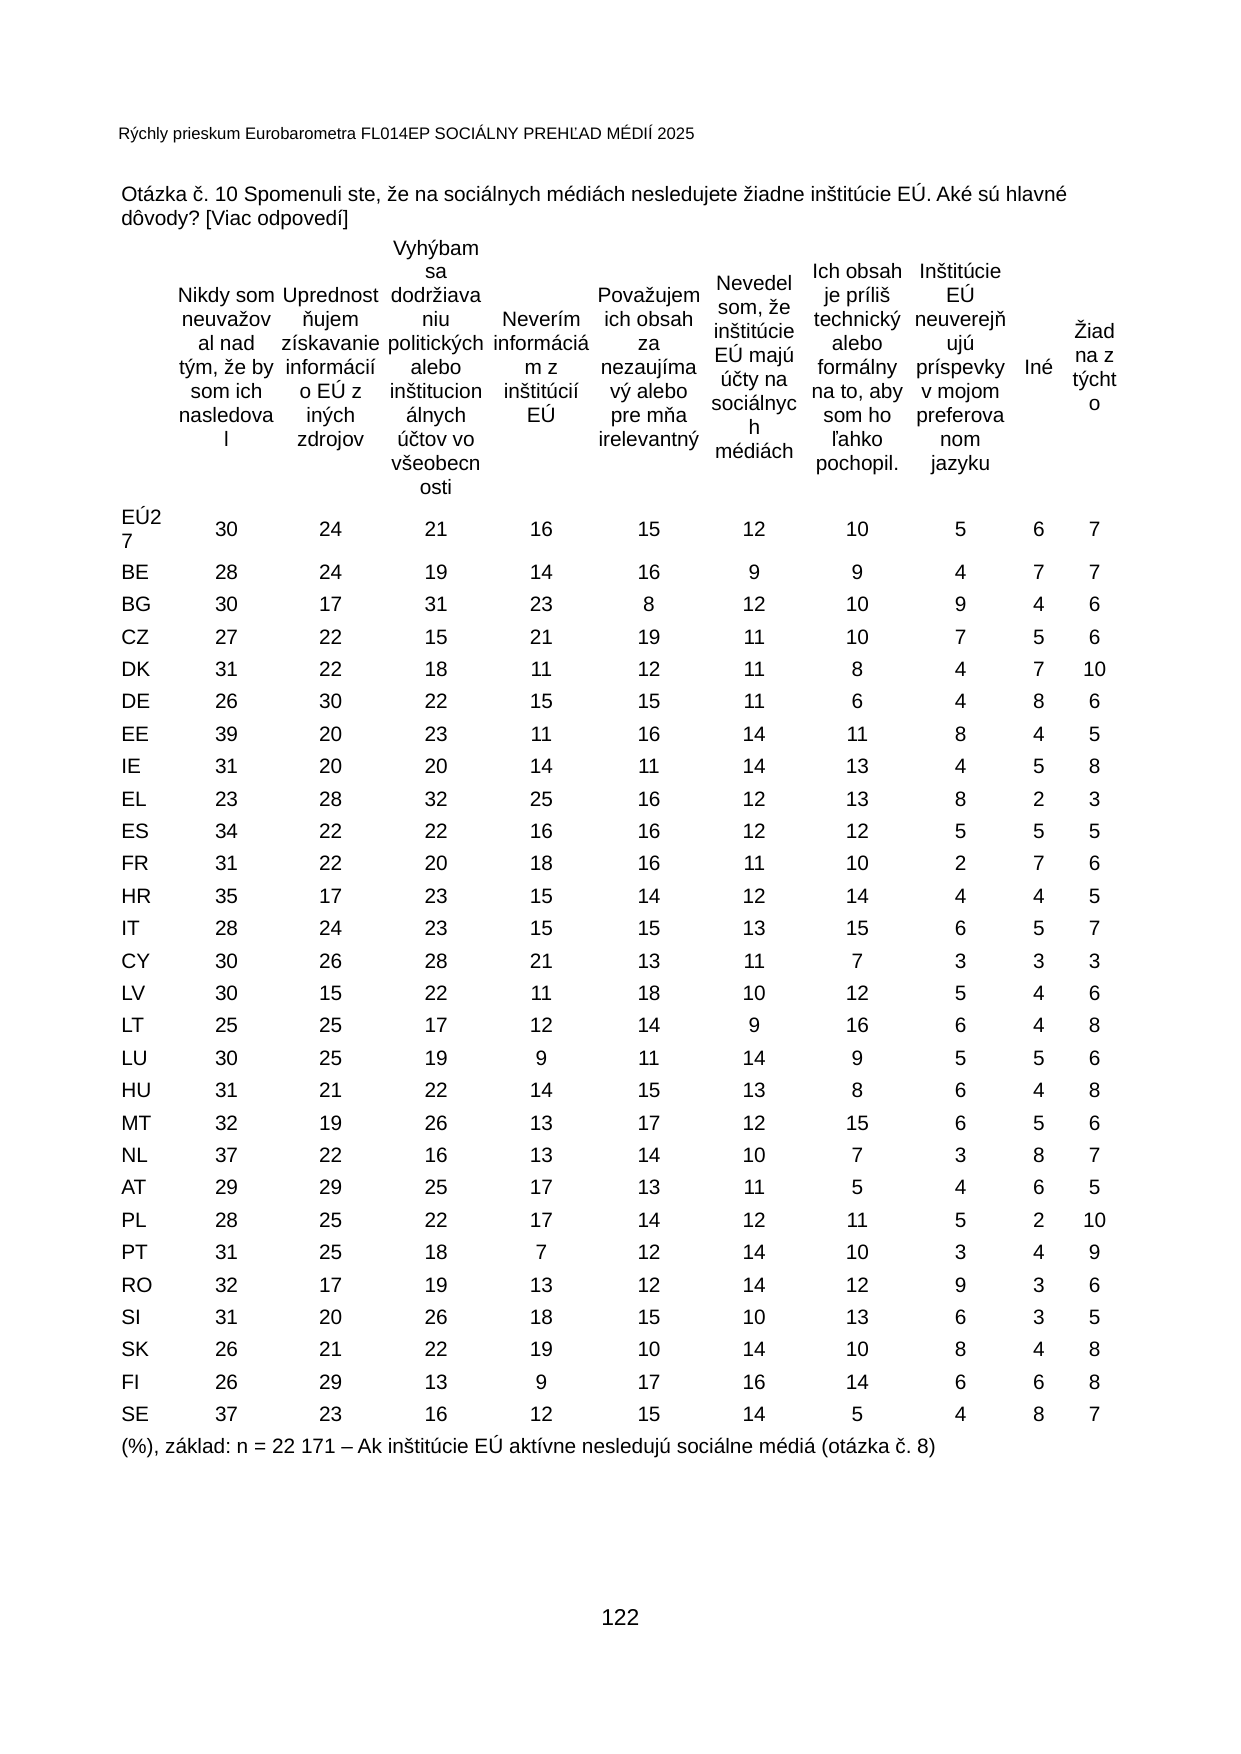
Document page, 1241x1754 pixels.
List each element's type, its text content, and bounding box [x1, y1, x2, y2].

table_cell 7 [804, 944, 910, 977]
table_cell 6 [1067, 685, 1122, 717]
table_cell 9 [704, 1009, 804, 1041]
table_cell 13 [804, 782, 910, 815]
table_cell 30 [174, 502, 278, 556]
table_cell 12 [594, 653, 704, 685]
table_cell 4 [910, 750, 1010, 782]
table_cell 32 [174, 1268, 278, 1301]
table_cell 12 [594, 1236, 704, 1268]
table_cell 16 [489, 502, 593, 556]
table_cell 29 [174, 1171, 278, 1203]
table_cell Nikdy som neuvažoval nad tým, že by som ich nasledoval [174, 233, 278, 502]
table_cell 5 [1067, 1301, 1122, 1333]
table_cell 19 [383, 556, 489, 588]
table_cell 8 [910, 1333, 1010, 1365]
table_cell 9 [910, 588, 1010, 620]
table_cell 12 [594, 1268, 704, 1301]
table_cell SI [118, 1301, 174, 1333]
table_cell BG [118, 588, 174, 620]
table_cell 18 [489, 1301, 593, 1333]
table_cell 15 [489, 880, 593, 912]
table_cell 9 [910, 1268, 1010, 1301]
table_cell 11 [704, 653, 804, 685]
table_cell 16 [383, 1398, 489, 1430]
table_cell 3 [1067, 782, 1122, 815]
table_cell 2 [910, 847, 1010, 879]
table_cell Žiadna z týchto [1067, 233, 1122, 502]
table_cell 20 [278, 718, 383, 750]
table_cell Považujem ich obsah za nezaujímavý alebo pre mňa irelevantný [594, 233, 704, 502]
table_cell 9 [489, 1365, 593, 1398]
table_cell 5 [1067, 880, 1122, 912]
table_cell 4 [1010, 977, 1067, 1009]
table_cell 4 [910, 1398, 1010, 1430]
table_cell 16 [704, 1365, 804, 1398]
table_cell 12 [704, 588, 804, 620]
table_cell 16 [594, 718, 704, 750]
table_cell 6 [1010, 1171, 1067, 1203]
table_cell 14 [704, 718, 804, 750]
table_cell 6 [910, 1301, 1010, 1333]
table_cell 18 [383, 1236, 489, 1268]
table_cell 16 [594, 847, 704, 879]
table_cell 39 [174, 718, 278, 750]
table_cell 19 [383, 1268, 489, 1301]
table_cell 8 [804, 653, 910, 685]
table_cell EE [118, 718, 174, 750]
table_cell 5 [804, 1398, 910, 1430]
table_cell DK [118, 653, 174, 685]
table_cell 23 [278, 1398, 383, 1430]
table_cell 16 [489, 815, 593, 847]
table_cell CZ [118, 620, 174, 653]
table_cell 6 [910, 1365, 1010, 1398]
table_cell EÚ27 [118, 502, 174, 556]
table_cell 13 [594, 1171, 704, 1203]
table_cell 9 [804, 556, 910, 588]
table_cell 12 [704, 1204, 804, 1236]
table_cell 19 [383, 1041, 489, 1074]
table_cell LU [118, 1041, 174, 1074]
table_cell FI [118, 1365, 174, 1398]
table_cell 23 [383, 880, 489, 912]
table_cell 11 [804, 1204, 910, 1236]
table_cell EL [118, 782, 174, 815]
table_cell 22 [383, 685, 489, 717]
table_cell 15 [594, 912, 704, 944]
table_cell CY [118, 944, 174, 977]
table_cell 28 [383, 944, 489, 977]
table_cell 25 [383, 1171, 489, 1203]
table_cell [118, 233, 174, 502]
table_cell 22 [278, 815, 383, 847]
table_cell 30 [174, 1041, 278, 1074]
table_cell 5 [910, 502, 1010, 556]
table_cell 15 [594, 1398, 704, 1430]
table_cell 11 [704, 944, 804, 977]
table_cell 13 [383, 1365, 489, 1398]
table_cell 14 [489, 1074, 593, 1106]
table_cell 26 [174, 1365, 278, 1398]
table_cell 10 [594, 1333, 704, 1365]
table_cell 4 [1010, 1009, 1067, 1041]
table_cell 28 [174, 556, 278, 588]
table_cell 17 [278, 588, 383, 620]
table_cell 13 [804, 750, 910, 782]
table_cell 21 [489, 944, 593, 977]
table_cell 8 [1067, 750, 1122, 782]
table_cell 9 [489, 1041, 593, 1074]
table_cell 12 [804, 1268, 910, 1301]
table_cell Inštitúcie EÚ neuverejňujú príspevky v mojom preferovanom jazyku [910, 233, 1010, 502]
table_cell 25 [278, 1041, 383, 1074]
table_cell 5 [804, 1171, 910, 1203]
table_cell 9 [804, 1041, 910, 1074]
table_cell 28 [174, 912, 278, 944]
table_cell 23 [383, 912, 489, 944]
table_cell 4 [910, 880, 1010, 912]
table_cell 31 [383, 588, 489, 620]
table_cell 17 [489, 1171, 593, 1203]
table_cell 5 [1010, 620, 1067, 653]
table_cell 8 [1010, 1398, 1067, 1430]
table_cell 14 [594, 1204, 704, 1236]
table_cell LV [118, 977, 174, 1009]
table_cell 5 [910, 1204, 1010, 1236]
table_cell 13 [489, 1268, 593, 1301]
table_cell 6 [1067, 1106, 1122, 1139]
table_cell 21 [278, 1333, 383, 1365]
table_cell 14 [594, 1139, 704, 1171]
table_cell 21 [383, 502, 489, 556]
table_cell 14 [704, 1333, 804, 1365]
table_cell 6 [1067, 620, 1122, 653]
table_cell 11 [489, 653, 593, 685]
table_cell 14 [804, 880, 910, 912]
table_cell 32 [174, 1106, 278, 1139]
table_cell 11 [704, 685, 804, 717]
table_cell 6 [910, 912, 1010, 944]
table_cell 15 [804, 1106, 910, 1139]
table_cell 5 [1067, 718, 1122, 750]
table_cell 20 [278, 750, 383, 782]
table_cell 31 [174, 1074, 278, 1106]
table_cell 30 [174, 588, 278, 620]
table_cell 7 [489, 1236, 593, 1268]
table_cell 17 [383, 1009, 489, 1041]
table_cell IT [118, 912, 174, 944]
table_cell 24 [278, 502, 383, 556]
table_cell 17 [278, 880, 383, 912]
table_cell 10 [1067, 1204, 1122, 1236]
table_cell 16 [804, 1009, 910, 1041]
table_cell 9 [1067, 1236, 1122, 1268]
table_cell 4 [1010, 588, 1067, 620]
table_cell 11 [704, 847, 804, 879]
table_cell 24 [278, 912, 383, 944]
table_cell 4 [1010, 1333, 1067, 1365]
table_cell 14 [489, 556, 593, 588]
table_cell 22 [383, 1204, 489, 1236]
table_cell 6 [910, 1106, 1010, 1139]
table_cell 28 [278, 782, 383, 815]
table_cell HU [118, 1074, 174, 1106]
table_cell SK [118, 1333, 174, 1365]
table_cell 12 [804, 815, 910, 847]
table_cell Neverím informáciám z inštitúcií EÚ [489, 233, 593, 502]
table_cell 13 [804, 1301, 910, 1333]
table_cell 7 [804, 1139, 910, 1171]
table_cell 20 [383, 847, 489, 879]
table_cell 7 [1067, 912, 1122, 944]
table_cell 5 [910, 815, 1010, 847]
table_cell 6 [1067, 847, 1122, 879]
table_cell 12 [704, 880, 804, 912]
table_cell (%), základ: n = 22 171 – Ak inštitúcie EÚ aktívne nesledujú sociálne médiá (otázka č. 8) [118, 1430, 1122, 1463]
table_cell 26 [383, 1106, 489, 1139]
table_cell 23 [174, 782, 278, 815]
table_cell 25 [278, 1204, 383, 1236]
table_cell 17 [278, 1268, 383, 1301]
table_cell 18 [489, 847, 593, 879]
table_cell 8 [804, 1074, 910, 1106]
table_cell 16 [594, 815, 704, 847]
table_cell NL [118, 1139, 174, 1171]
table_cell 26 [383, 1301, 489, 1333]
table_cell IE [118, 750, 174, 782]
table_cell 8 [1067, 1074, 1122, 1106]
table_header Otázka č. 10 Spomenuli ste, že na sociálnych médiách nesledujete žiadne inštitúcie EÚ. Aké sú hlavné dôvody? [Viac odpovedí] [118, 179, 1122, 232]
table_cell 31 [174, 1236, 278, 1268]
table_cell SE [118, 1398, 174, 1430]
table_cell 8 [910, 782, 1010, 815]
table_cell 5 [1067, 1171, 1122, 1203]
table_cell 22 [278, 620, 383, 653]
table_cell 9 [704, 556, 804, 588]
table_cell 16 [594, 782, 704, 815]
table_cell 5 [1010, 815, 1067, 847]
table_cell 31 [174, 750, 278, 782]
table_cell 15 [594, 1301, 704, 1333]
table_cell MT [118, 1106, 174, 1139]
table_cell 5 [1010, 1106, 1067, 1139]
table_cell 12 [704, 1106, 804, 1139]
table_cell 8 [910, 718, 1010, 750]
table_cell 3 [1010, 1268, 1067, 1301]
table_cell 10 [804, 1333, 910, 1365]
table_cell 3 [1010, 944, 1067, 977]
table_cell HR [118, 880, 174, 912]
table_cell 19 [278, 1106, 383, 1139]
table_cell 12 [704, 815, 804, 847]
table_cell 4 [1010, 718, 1067, 750]
table_cell 10 [804, 1236, 910, 1268]
table_cell 19 [489, 1333, 593, 1365]
table_cell 10 [704, 1301, 804, 1333]
table_cell 22 [278, 653, 383, 685]
table_cell 20 [383, 750, 489, 782]
table_cell 4 [910, 1171, 1010, 1203]
table_cell 15 [489, 685, 593, 717]
table_cell 5 [1010, 1041, 1067, 1074]
table_cell 10 [804, 620, 910, 653]
table_cell 22 [383, 977, 489, 1009]
table_cell 17 [489, 1204, 593, 1236]
table_cell 14 [704, 1398, 804, 1430]
table_cell 22 [383, 1074, 489, 1106]
table_cell Uprednostňujem získavanie informácií o EÚ z iných zdrojov [278, 233, 383, 502]
table_cell 2 [1010, 782, 1067, 815]
table_cell 21 [278, 1074, 383, 1106]
table_cell 3 [1067, 944, 1122, 977]
table_cell 10 [704, 977, 804, 1009]
table_cell 6 [1067, 1041, 1122, 1074]
table_cell 13 [704, 1074, 804, 1106]
table_cell 15 [804, 912, 910, 944]
table_cell 29 [278, 1171, 383, 1203]
table_cell 14 [704, 1041, 804, 1074]
table_cell 20 [278, 1301, 383, 1333]
table_cell 4 [1010, 1236, 1067, 1268]
table_cell 24 [278, 556, 383, 588]
table_cell 15 [594, 502, 704, 556]
table_cell 6 [910, 1074, 1010, 1106]
table_cell 22 [383, 815, 489, 847]
table_cell 31 [174, 847, 278, 879]
table_cell 15 [594, 1074, 704, 1106]
table_cell 6 [1067, 588, 1122, 620]
table_cell FR [118, 847, 174, 879]
table_cell DE [118, 685, 174, 717]
table_cell 31 [174, 653, 278, 685]
table_cell ES [118, 815, 174, 847]
table_cell 12 [704, 502, 804, 556]
table_cell 25 [278, 1236, 383, 1268]
table_cell 22 [278, 847, 383, 879]
table_cell BE [118, 556, 174, 588]
table_cell 5 [1067, 815, 1122, 847]
table_cell 12 [489, 1398, 593, 1430]
table_cell 12 [804, 977, 910, 1009]
table_cell 22 [278, 1139, 383, 1171]
table_cell 7 [1010, 847, 1067, 879]
table_cell 37 [174, 1398, 278, 1430]
table_cell 5 [1010, 750, 1067, 782]
table_cell 25 [489, 782, 593, 815]
table_cell 14 [704, 1268, 804, 1301]
table_cell 23 [383, 718, 489, 750]
table_cell 11 [489, 977, 593, 1009]
table_cell 10 [804, 847, 910, 879]
table_cell 7 [910, 620, 1010, 653]
table_cell 18 [594, 977, 704, 1009]
table_cell 6 [1010, 1365, 1067, 1398]
table_cell 14 [594, 1009, 704, 1041]
table_cell 5 [1010, 912, 1067, 944]
table_cell 15 [383, 620, 489, 653]
table_cell 21 [489, 620, 593, 653]
table_cell 14 [489, 750, 593, 782]
table_cell 6 [1067, 1268, 1122, 1301]
table_cell 25 [278, 1009, 383, 1041]
table_cell 14 [804, 1365, 910, 1398]
table_cell 4 [910, 653, 1010, 685]
table_cell 14 [704, 1236, 804, 1268]
table_cell PL [118, 1204, 174, 1236]
table_cell 26 [174, 1333, 278, 1365]
table_cell 7 [1067, 1398, 1122, 1430]
table_cell 26 [174, 685, 278, 717]
table_cell 13 [489, 1139, 593, 1171]
table_cell 29 [278, 1365, 383, 1398]
table_cell 4 [910, 685, 1010, 717]
table_cell RO [118, 1268, 174, 1301]
table_cell 14 [704, 750, 804, 782]
table_cell 14 [594, 880, 704, 912]
table_cell 3 [1010, 1301, 1067, 1333]
table_cell 6 [804, 685, 910, 717]
table_cell 8 [1067, 1365, 1122, 1398]
table_cell 5 [910, 1041, 1010, 1074]
table_cell 30 [174, 944, 278, 977]
table_cell 19 [594, 620, 704, 653]
table_cell 13 [489, 1106, 593, 1139]
table_cell Ich obsah je príliš technický alebo formálny na to, aby som ho ľahko pochopil. [804, 233, 910, 502]
table_cell 12 [704, 782, 804, 815]
table_cell 27 [174, 620, 278, 653]
table_cell AT [118, 1171, 174, 1203]
table_cell 8 [1067, 1009, 1122, 1041]
table_cell 11 [704, 620, 804, 653]
table_cell Iné [1010, 233, 1067, 502]
table_cell 17 [594, 1106, 704, 1139]
table_cell 11 [489, 718, 593, 750]
table_cell 7 [1010, 556, 1067, 588]
table_cell 10 [704, 1139, 804, 1171]
table_cell 16 [383, 1139, 489, 1171]
table_cell 15 [278, 977, 383, 1009]
table_cell 34 [174, 815, 278, 847]
table_cell 32 [383, 782, 489, 815]
table_cell 30 [174, 977, 278, 1009]
table_cell 4 [1010, 1074, 1067, 1106]
table_cell 11 [594, 1041, 704, 1074]
table_cell 7 [1067, 502, 1122, 556]
table_cell 11 [804, 718, 910, 750]
table_cell 26 [278, 944, 383, 977]
table_cell 7 [1067, 556, 1122, 588]
table_cell 4 [1010, 880, 1067, 912]
table_cell 6 [1067, 977, 1122, 1009]
table_cell 15 [594, 685, 704, 717]
table_cell 8 [1010, 1139, 1067, 1171]
table_cell 2 [1010, 1204, 1067, 1236]
table_cell 8 [594, 588, 704, 620]
table_cell Nevedel som, že inštitúcie EÚ majú účty na sociálnych médiách [704, 233, 804, 502]
table_cell PT [118, 1236, 174, 1268]
table_cell Vyhýbam sa dodržiavaniu politických alebo inštitucionálnych účtov vo všeobecnosti [383, 233, 489, 502]
table_cell 13 [704, 912, 804, 944]
table_cell 10 [1067, 653, 1122, 685]
table_cell 8 [1067, 1333, 1122, 1365]
table_cell 6 [910, 1009, 1010, 1041]
table_cell 17 [594, 1365, 704, 1398]
table_cell 6 [1010, 502, 1067, 556]
table_cell 11 [594, 750, 704, 782]
table_cell 7 [1010, 653, 1067, 685]
table_cell 18 [383, 653, 489, 685]
table_cell 22 [383, 1333, 489, 1365]
table_cell 16 [594, 556, 704, 588]
table_cell 10 [804, 588, 910, 620]
table_cell 12 [489, 1009, 593, 1041]
table_cell 7 [1067, 1139, 1122, 1171]
table_cell 37 [174, 1139, 278, 1171]
table_cell 15 [489, 912, 593, 944]
table_cell 3 [910, 1236, 1010, 1268]
table_cell 35 [174, 880, 278, 912]
table_cell 5 [910, 977, 1010, 1009]
table_cell 3 [910, 944, 1010, 977]
table_cell 25 [174, 1009, 278, 1041]
table_cell 11 [704, 1171, 804, 1203]
table_cell 30 [278, 685, 383, 717]
table_cell 10 [804, 502, 910, 556]
table_cell LT [118, 1009, 174, 1041]
table_cell 13 [594, 944, 704, 977]
table_cell 28 [174, 1204, 278, 1236]
table_cell 4 [910, 556, 1010, 588]
table_cell 31 [174, 1301, 278, 1333]
table_cell 3 [910, 1139, 1010, 1171]
table_cell 23 [489, 588, 593, 620]
table_cell 8 [1010, 685, 1067, 717]
